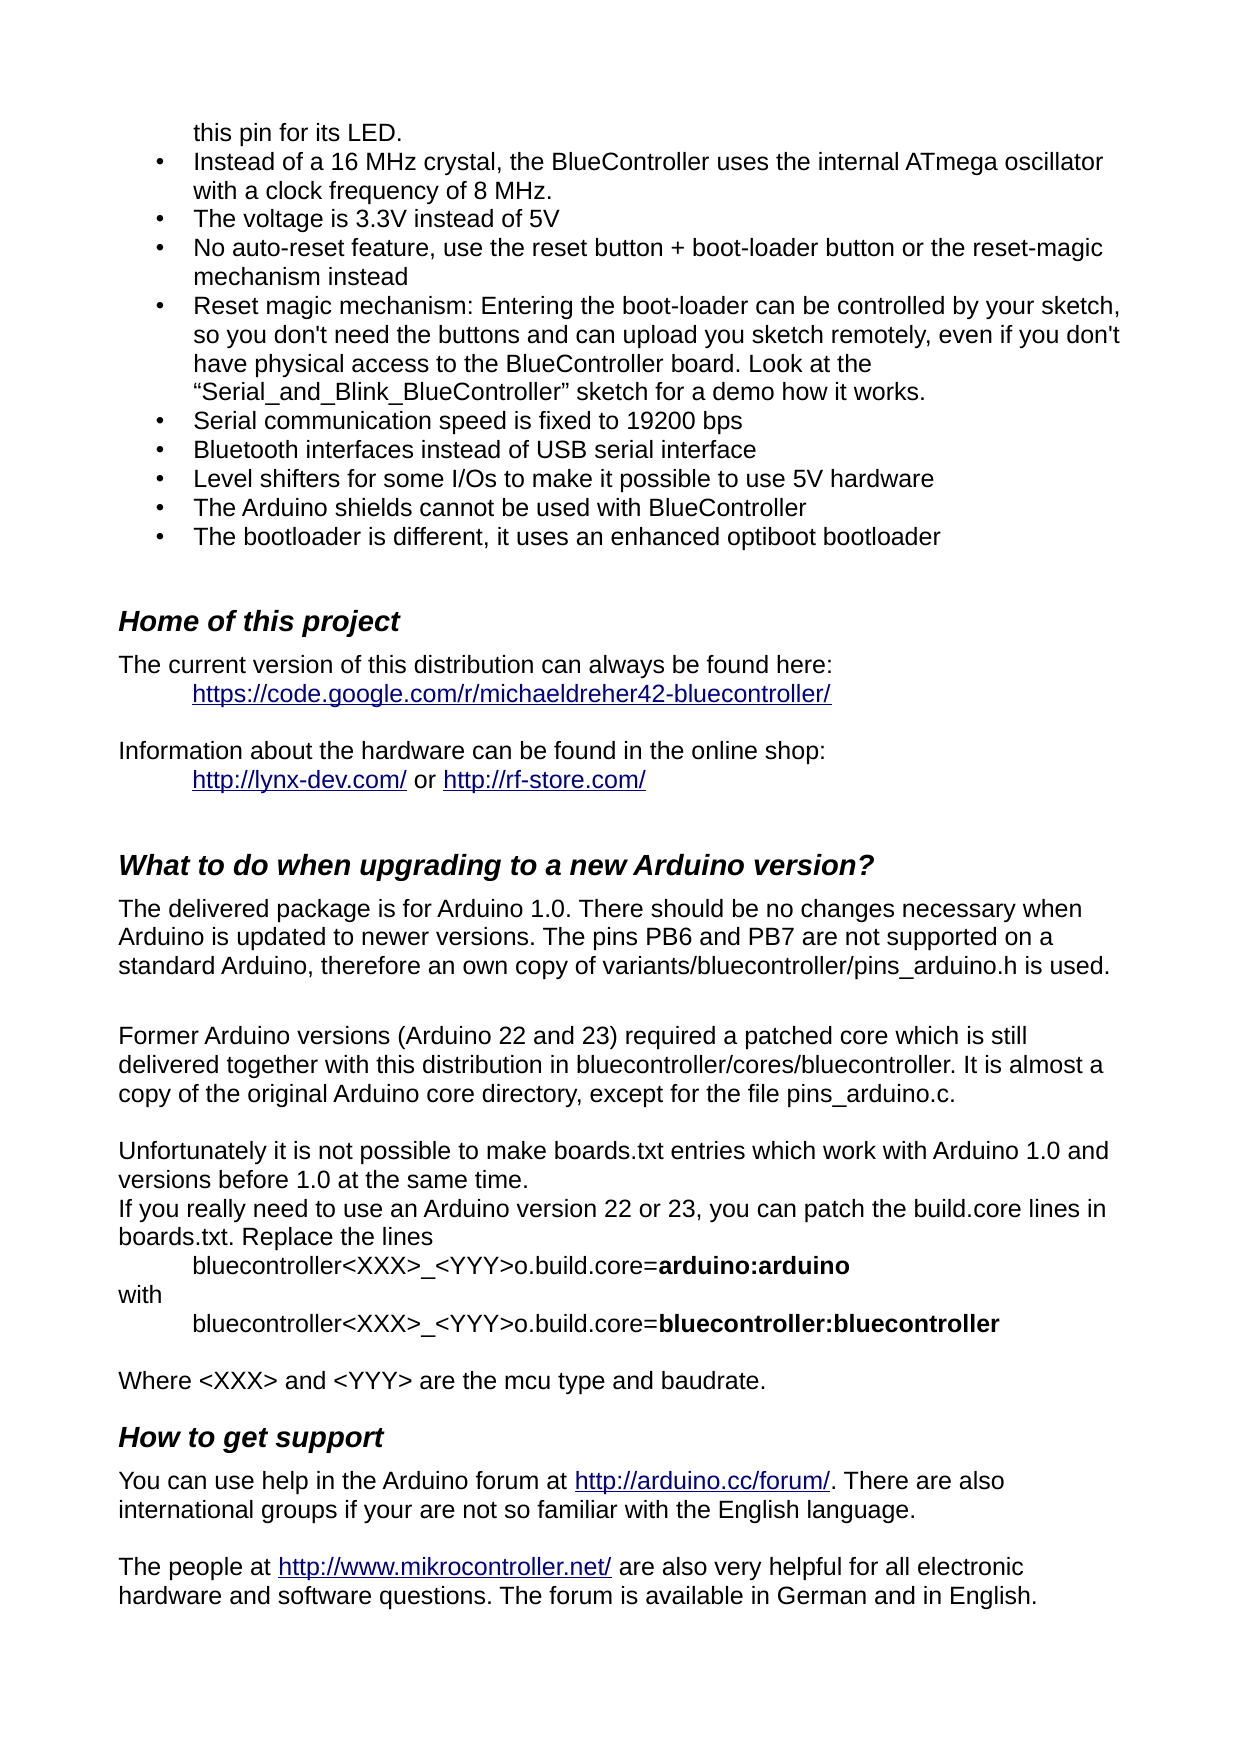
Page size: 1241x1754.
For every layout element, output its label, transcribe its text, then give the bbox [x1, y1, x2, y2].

text bluecontroller<XXX>_<YYY>o.build.core=bluecontroller:bluecontroller [118, 1309, 1122, 1337]
list Bluetooth interfaces instead of USB serial interface [156, 435, 1122, 464]
list The voltage is 3.3V instead of 5V [156, 204, 1122, 233]
text You can use help in the Arduino forum at http://arduino.cc/forum/. There are also international groups if your are not so familiar with the English language. [118, 1466, 1122, 1523]
list this pin for its LED. [156, 118, 1122, 147]
text Where <XXX> and <YYY> are the mcu type and baudrate. [118, 1366, 1122, 1395]
text Former Arduino versions (Arduino 22 and 23) required a patched core which is still delivered together with this distribution in bluecontroller/cores/bluecontroller. It is almost a copy of the original Arduino core directory, except for the file pins_arduino.c. [118, 1021, 1122, 1107]
text https://code.google.com/r/michaeldreher42-bluecontroller/ [192, 679, 1122, 708]
text with [118, 1280, 1122, 1309]
list The bootloader is different, it uses an enhanced optiboot bootloader [156, 521, 1122, 550]
subtitle Home of this project [118, 604, 1122, 638]
list Level shifters for some I/Os to make it possible to use 5V hardware [156, 464, 1122, 493]
text The people at http://www.mikrocontroller.net/ are also very helpful for all electronic hardware and software questions. The forum is available in German and in English. [118, 1552, 1122, 1610]
text The delivered package is for Arduino 1.0. There should be no changes necessary when Arduino is updated to newer versions. The pins PB6 and PB7 are not supported on a standard Arduino, therefore an own copy of variants/bluecontroller/pins_arduino.h is used. [118, 894, 1122, 980]
text If you really need to use an Arduino version 22 or 23, you can patch the build.core lines in boards.txt. Replace the lines [118, 1194, 1122, 1251]
text Unfortunately it is not possible to make boards.txt entries which work with Arduino 1.0 and versions before 1.0 at the same time. [118, 1136, 1122, 1194]
list Serial communication speed is fixed to 19200 bps [156, 406, 1122, 435]
list No auto-reset feature, use the reset button + boot-loader button or the reset-magic mechanism instead [156, 233, 1122, 291]
subtitle What to do when upgrading to a new Arduino version? [118, 848, 1122, 881]
text http://lynx-dev.com/ or http://rf-store.com/ [192, 765, 1122, 794]
text The current version of this distribution can always be found here: [118, 650, 1122, 679]
list The Arduino shields cannot be used with BlueController [156, 493, 1122, 521]
subtitle How to get support [118, 1420, 1122, 1453]
text bluecontroller<XXX>_<YYY>o.build.core=arduino:arduino [118, 1251, 1122, 1280]
list Reset magic mechanism: Entering the boot-loader can be controlled by your sketch, so you don't need the buttons and can upload you sketch remotely, even if you don't have physical access to the BlueController board. Look at the “Serial_and_Blink_BlueController” sketch for a demo how it works. [156, 291, 1122, 406]
text Information about the hardware can be found in the online shop: [118, 736, 1122, 765]
list Instead of a 16 MHz crystal, the BlueController uses the internal ATmega oscillator with a clock frequency of 8 MHz. [156, 147, 1122, 204]
